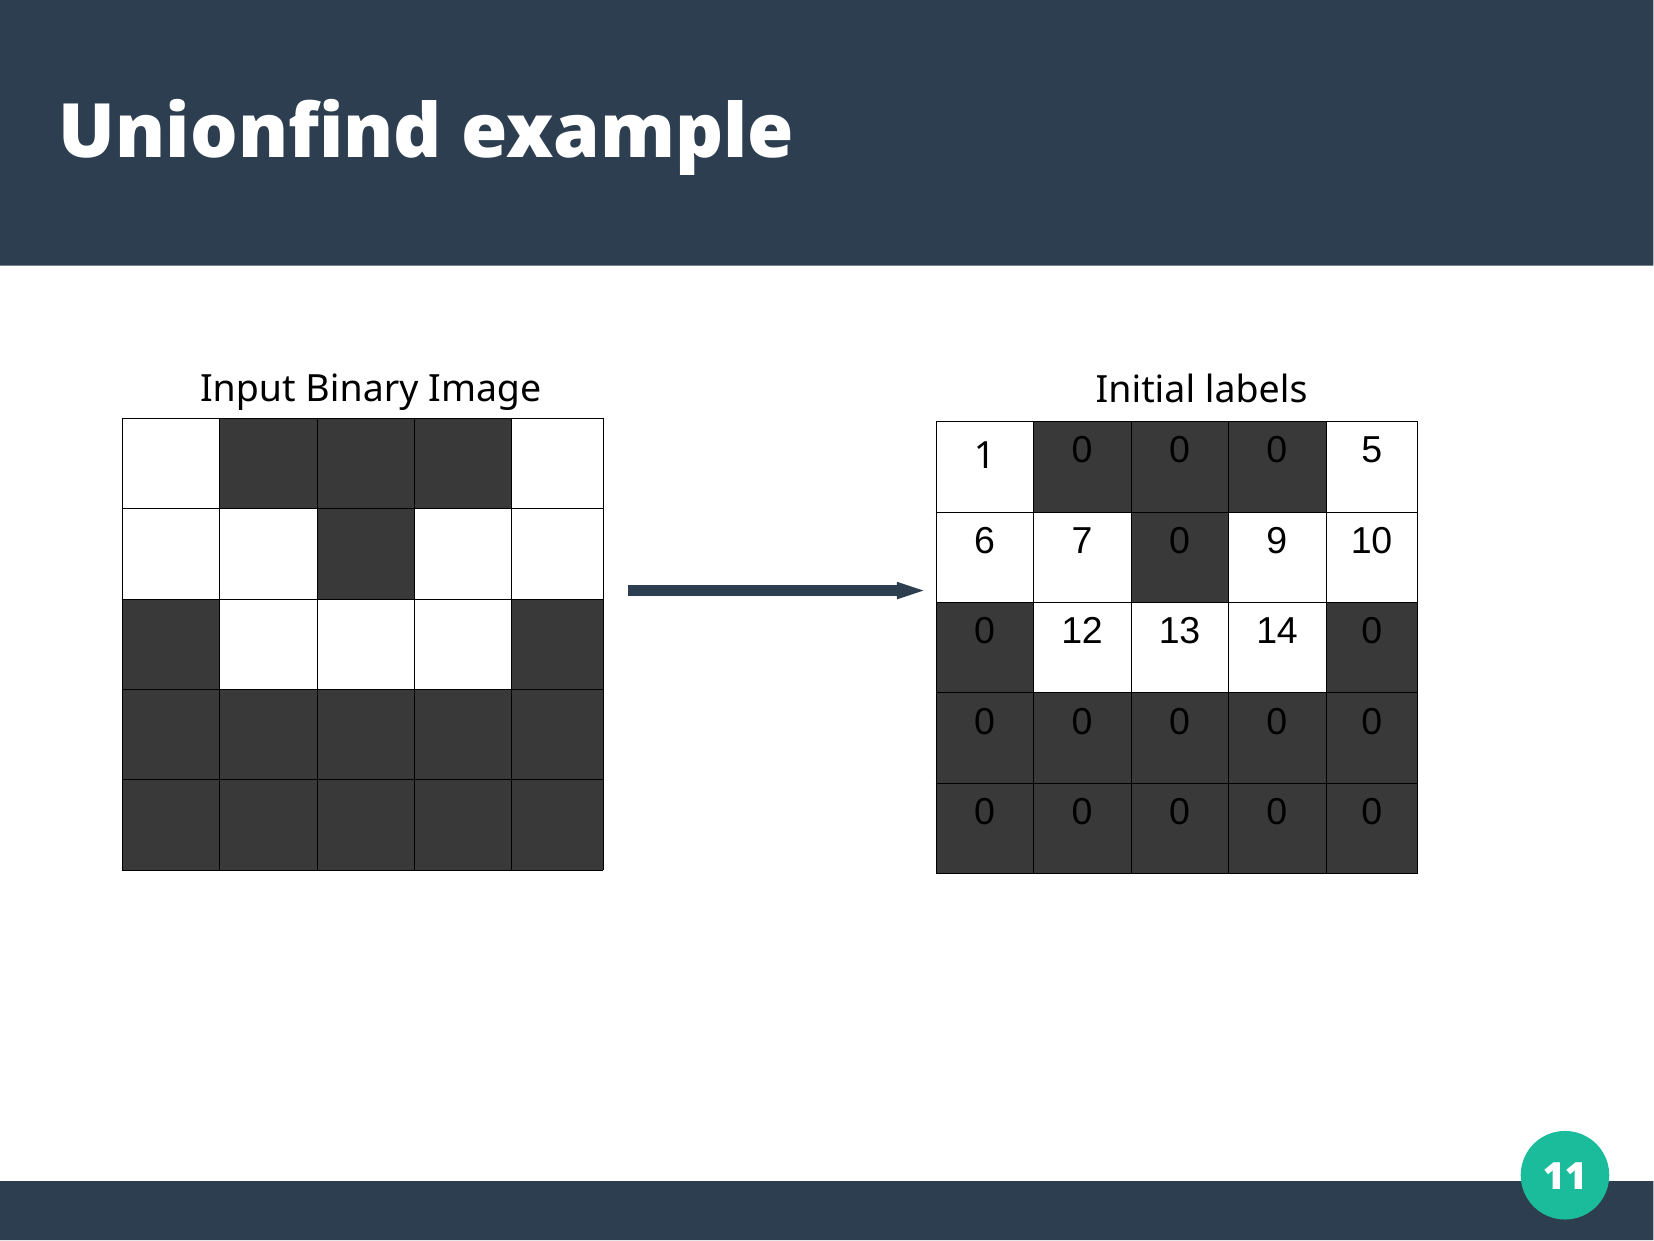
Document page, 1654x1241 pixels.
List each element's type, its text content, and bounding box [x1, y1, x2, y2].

table_header 0 [1034, 422, 1131, 512]
table_cell [415, 690, 511, 779]
table_cell 13 [1132, 603, 1228, 692]
table_cell [415, 780, 511, 870]
table_header [220, 419, 317, 508]
table_cell 0 [1229, 693, 1326, 783]
table_cell 0 [937, 603, 1033, 692]
table_cell [123, 690, 219, 779]
table_cell 0 [1229, 784, 1326, 873]
table_cell [318, 690, 414, 779]
table_cell 0 [1034, 693, 1131, 783]
table_header [415, 419, 511, 508]
table_header 1 [937, 422, 1033, 512]
table_cell 0 [1132, 784, 1228, 873]
table_header [123, 419, 219, 508]
table_cell [512, 509, 603, 599]
table_header 5 [1327, 422, 1417, 512]
table_header [318, 419, 414, 508]
table_cell [512, 780, 603, 870]
table_header 0 [1132, 422, 1228, 512]
table_cell [220, 509, 317, 599]
table_cell [318, 600, 414, 689]
table_cell 0 [1327, 603, 1417, 692]
table_cell [123, 509, 219, 599]
table_cell 0 [937, 784, 1033, 873]
table_cell 9 [1229, 513, 1326, 602]
table_cell [415, 509, 511, 599]
table_cell [512, 690, 603, 779]
table_cell 14 [1229, 603, 1326, 692]
table_cell 0 [1327, 784, 1417, 873]
table_cell [415, 600, 511, 689]
table_cell 6 [937, 513, 1033, 602]
table_cell 0 [1327, 693, 1417, 783]
table_cell [318, 509, 414, 599]
table_cell 0 [1034, 784, 1131, 873]
table_cell 10 [1327, 513, 1417, 602]
table_cell 0 [1132, 513, 1228, 602]
table_cell [123, 600, 219, 689]
table_cell 7 [1034, 513, 1131, 602]
table_cell 0 [937, 693, 1033, 783]
table_cell [123, 780, 219, 870]
table_cell [220, 600, 317, 689]
table_cell [512, 600, 603, 689]
text_box Initial labels [1080, 355, 1337, 414]
table_header 0 [1229, 422, 1326, 512]
table_cell [220, 690, 317, 779]
text_box Input Binary Image [185, 354, 574, 413]
table_cell 0 [1132, 693, 1228, 783]
table_cell [318, 780, 414, 870]
title Unionfind example [59, 49, 1595, 207]
table_cell 12 [1034, 603, 1131, 692]
table_cell [220, 780, 317, 870]
table_header [512, 419, 603, 508]
